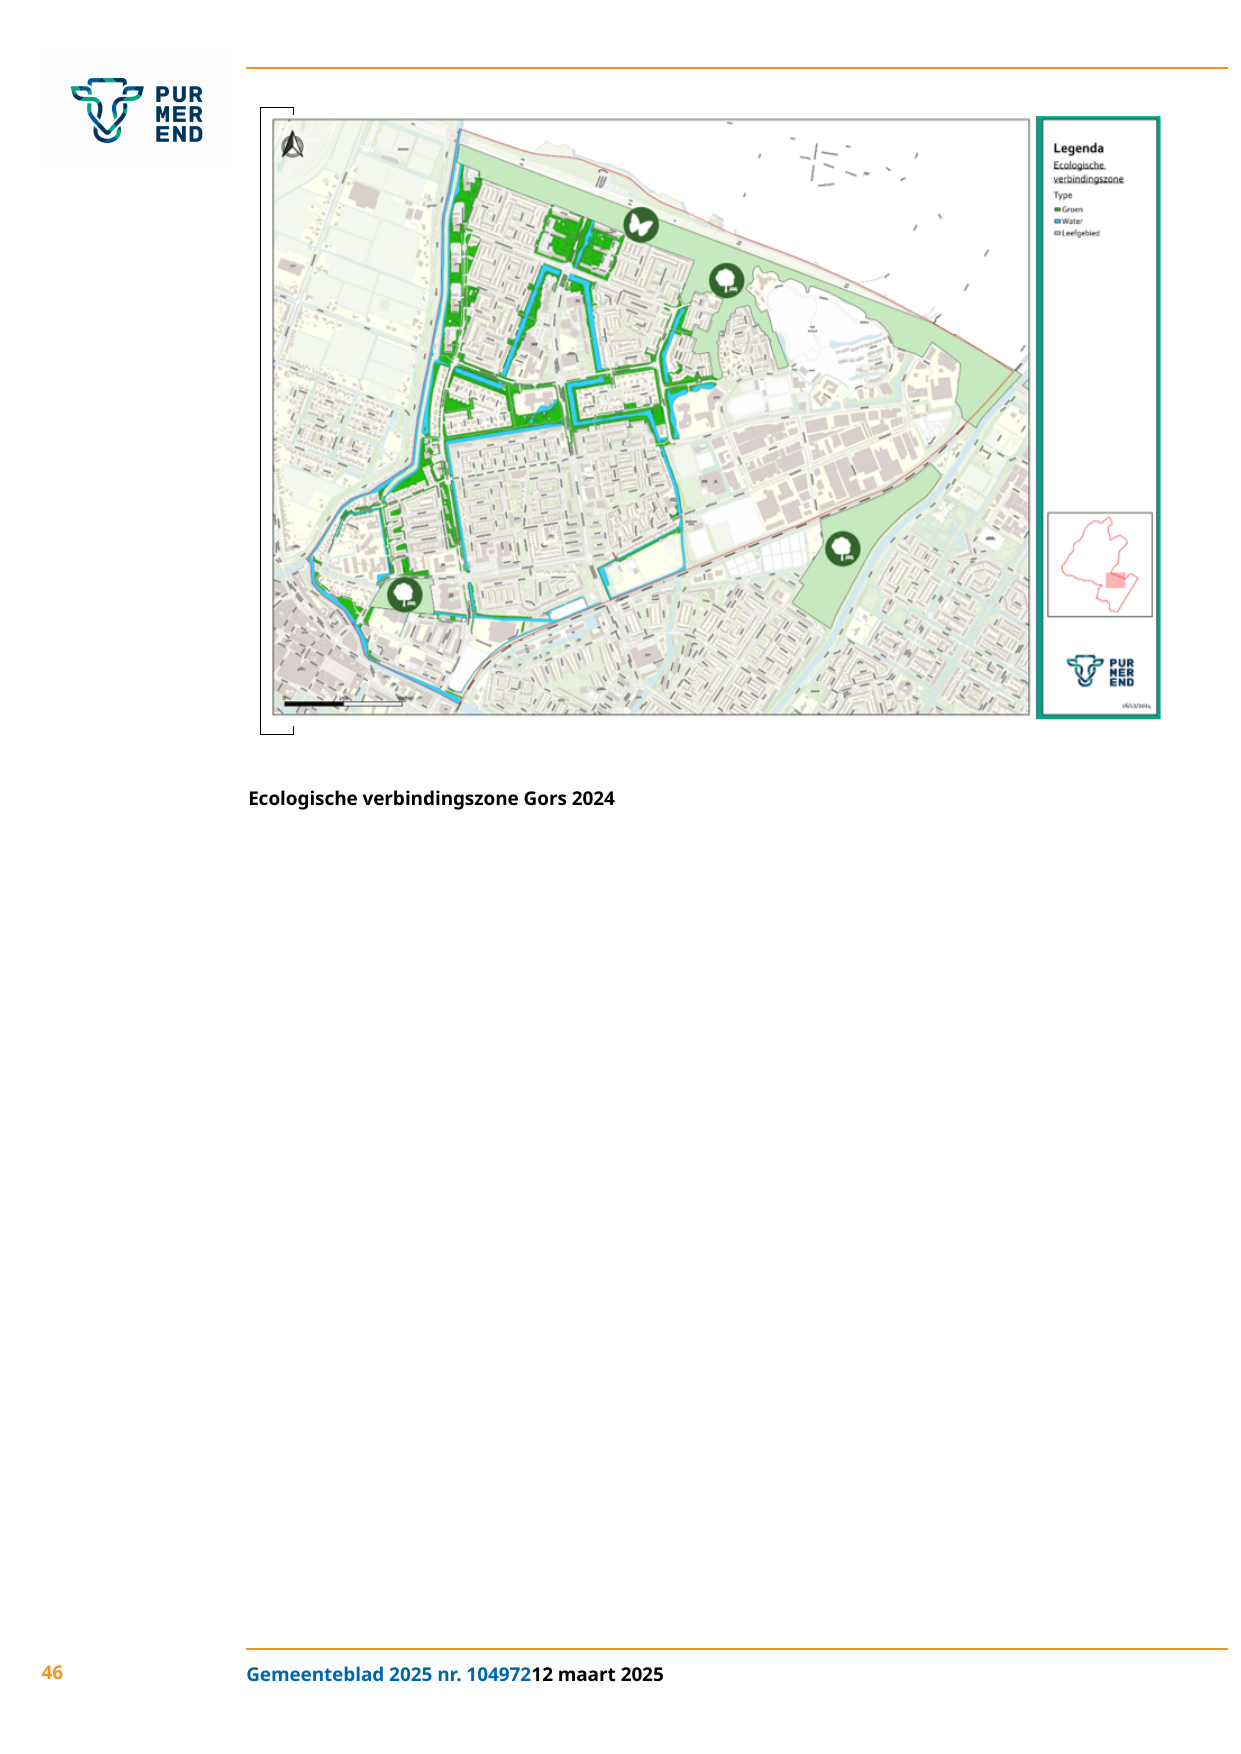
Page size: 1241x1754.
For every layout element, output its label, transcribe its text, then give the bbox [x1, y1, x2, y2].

text Ecologische verbindingszone Gors 2024 [248, 785, 1152, 811]
picture [268, 115, 1173, 726]
picture [41, 47, 231, 172]
